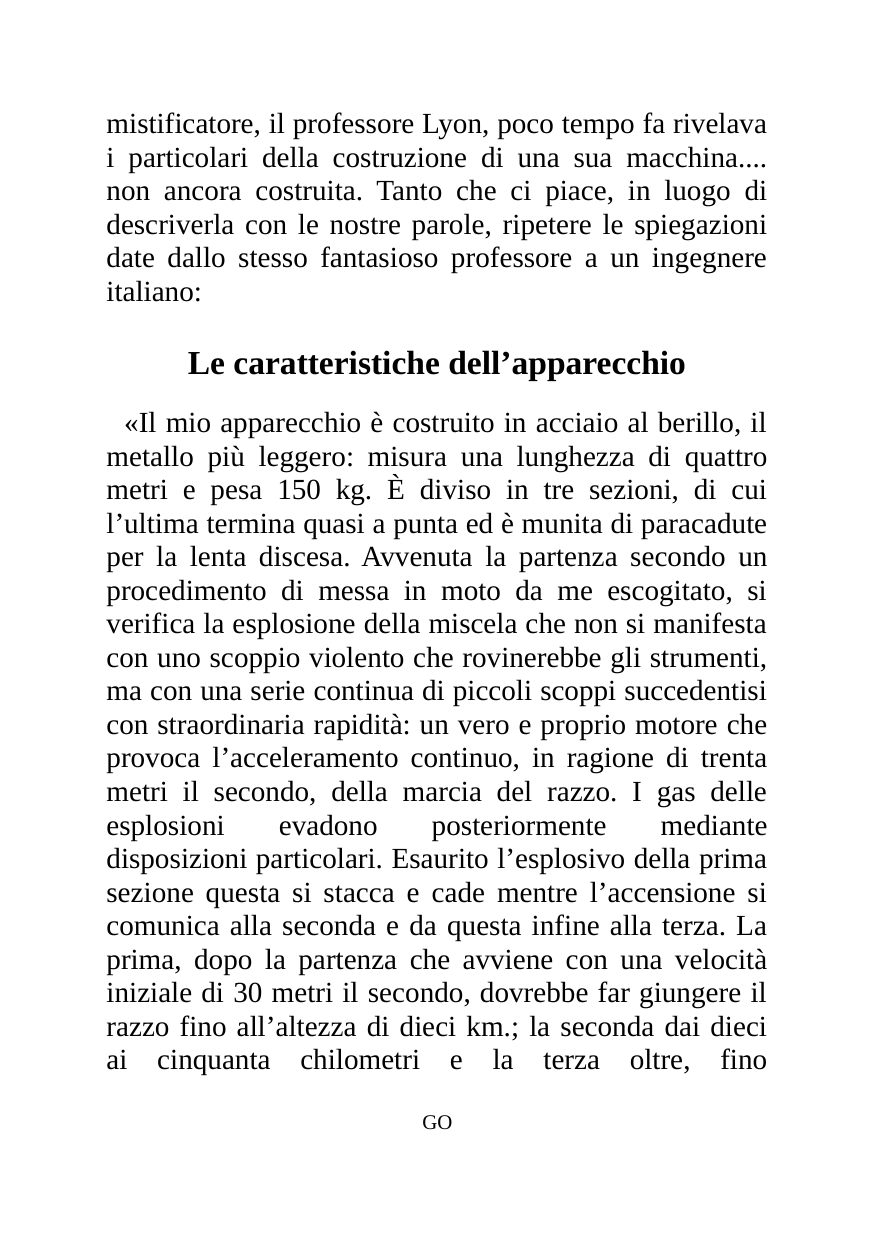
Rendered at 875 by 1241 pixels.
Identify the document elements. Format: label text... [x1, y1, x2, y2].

text mistificatore, il professore Lyon, poco tempo fa rivelava i particolari della costruzione di una sua macchina.... non ancora costruita. Tanto che ci piace, in luogo di descriverla con le nostre parole, ripetere le spiegazioni date dallo stesso fantasioso professore a un ingegnere italiano: [106, 106, 768, 307]
text «Il mio apparecchio è costruito in acciaio al berillo, il metallo più leggero: misura una lunghezza di quattro metri e pesa 150 kg. È diviso in tre sezioni, di cui l’ultima termina quasi a punta ed è munita di paracadute per la lenta discesa. Avvenuta la partenza secondo un procedimento di messa in moto da me escogitato, si verifica la esplosione della miscela che non si manifesta con uno scoppio violento che rovinerebbe gli strumenti, ma con una serie continua di piccoli scoppi succedentisi con straordinaria rapidità: un vero e proprio motore che provoca l’acceleramento continuo, in ragione di trenta metri il secondo, della marcia del razzo. I gas delle esplosioni evadono posteriormente mediante disposizioni particolari. Esaurito l’esplosivo della prima sezione questa si stacca e cade mentre l’accensione si comunica alla seconda e da questa infine alla terza. La prima, dopo la partenza che avviene con una velocità iniziale di 30 metri il secondo, dovrebbe far giungere il razzo fino all’altezza di dieci km.; la seconda dai dieci ai cinquanta chilometri e la terza oltre, fino [106, 405, 768, 1076]
subtitle Le caratteristiche dell’apparecchio [106, 343, 768, 382]
